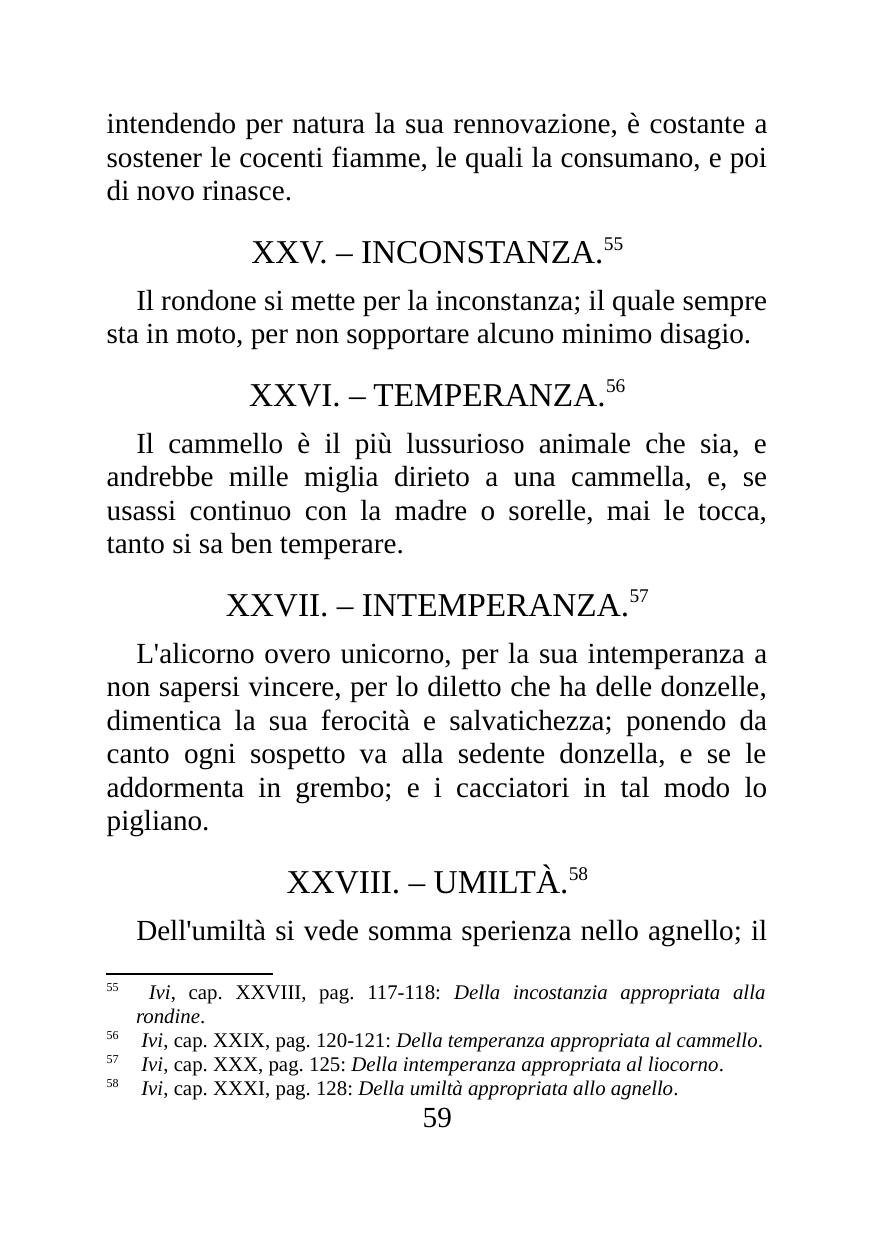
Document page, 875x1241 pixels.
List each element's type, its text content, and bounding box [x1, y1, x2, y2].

text Dell'umiltà si vede somma sperienza nello agnello; il [106, 913, 768, 946]
text Ivi, cap. XXXI, pag. 128: Della umiltà appropriata allo agnello. [106, 1076, 768, 1100]
subtitle XXVII. ‒ INTEMPERANZA. [106, 585, 768, 623]
text Ivi, cap. XXVIII, pag. 117-118: Della incostanzia appropriata alla rondine. [106, 980, 768, 1028]
subtitle XXV. ‒ INCONSTANZA. [106, 232, 768, 270]
text intendendo per natura la sua rennovazione, è costante a sostener le cocenti fiamme, le quali la consumano, e poi di novo rinasce. [106, 106, 768, 207]
text Ivi, cap. XXX, pag. 125: Della intemperanza appropriata al liocorno. [106, 1052, 768, 1076]
subtitle XXVI. ‒ TEMPERANZA. [106, 375, 768, 413]
text Il cammello è il più lussurioso animale che sia, e andrebbe mille miglia dirieto a una cammella, e, se usassi continuo con la madre o sorelle, mai le tocca, tanto si sa ben temperare. [106, 426, 768, 560]
text L'alicorno overo unicorno, per la sua intemperanza a non sapersi vincere, per lo diletto che ha delle donzelle, dimentica la sua ferocità e salvatichezza; ponendo da canto ogni sospetto va alla sedente donzella, e se le addormenta in grembo; e i cacciatori in tal modo lo pigliano. [106, 636, 768, 837]
text Ivi, cap. XXIX, pag. 120-121: Della temperanza appropriata al cammello. [106, 1028, 768, 1052]
text Il rondone si mette per la inconstanza; il quale sempre sta in moto, per non sopportare alcuno minimo disagio. [106, 283, 768, 350]
subtitle XXVIII. ‒ UMILTÀ. [106, 862, 768, 900]
